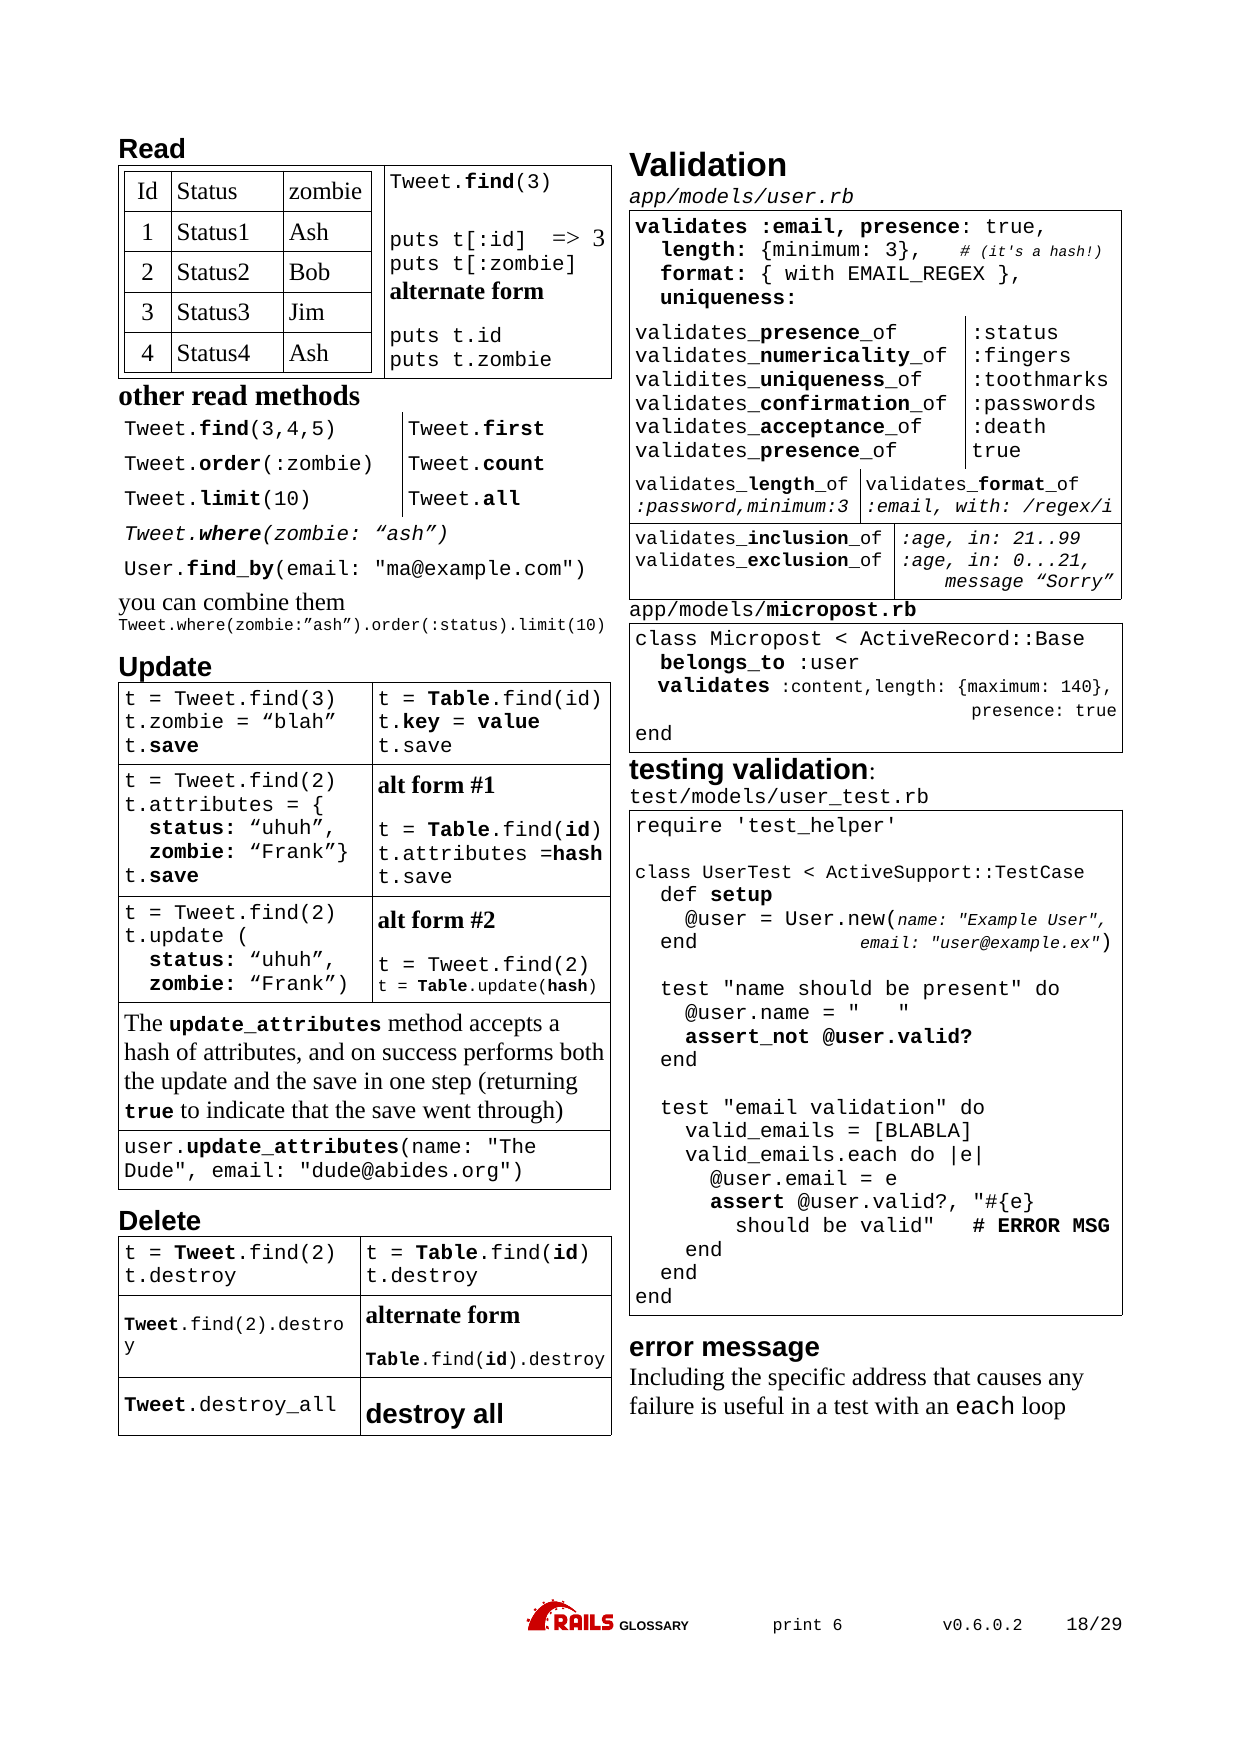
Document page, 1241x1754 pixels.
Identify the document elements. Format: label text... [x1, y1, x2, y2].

table_cell 1 [125, 212, 171, 251]
table_cell 2 [125, 252, 171, 292]
table_cell Tweet.where(zombie: “ash”) [118, 517, 596, 552]
table_header Tweet.find(3,4,5) [118, 412, 402, 447]
table_cell User.find_by(email: "ma@example.com") [118, 553, 596, 587]
table_cell validates_format_of :email, with: /regex/i [861, 469, 1121, 523]
table_cell Tweet.order(:zombie) [118, 447, 402, 482]
subtitle Read [118, 133, 611, 165]
table_header [119, 166, 384, 378]
subtitle Validation [629, 145, 1122, 183]
table_cell Status2 [172, 252, 283, 292]
table_cell alt form #1 t = Table.find(id) t.attributes =hash t.save [373, 765, 610, 896]
table_header t = Table.find(id) t.destroy [361, 1237, 611, 1295]
table_header zombie [284, 172, 371, 211]
table_cell Status1 [172, 212, 283, 251]
table_cell Status3 [172, 293, 283, 332]
subtitle error message [629, 1330, 1122, 1362]
text app/models/micropost.rb [629, 599, 1122, 622]
table_cell :status :fingers :toothmarks :passwords :death true [966, 316, 1121, 469]
text other read methods [118, 379, 611, 412]
table_cell alt form #2 t = Tweet.find(2) t = Table.update(hash) [373, 897, 610, 1002]
table_cell The update_attributes method accepts a hash of attributes, and on success performs both the update and the save in one step (returning true to indicate that the save went through) [119, 1003, 610, 1130]
table_cell validates_length_of :password,minimum:3 [630, 469, 860, 523]
table_cell Ash [284, 212, 371, 251]
text test/models/user_test.rb [629, 786, 1122, 809]
table_header Tweet.first [403, 412, 596, 447]
table_cell validates_inclusion_of validates_exclusion_of [630, 524, 894, 599]
table_cell Tweet.all [403, 482, 596, 517]
subtitle Update [118, 650, 611, 682]
table_cell validates_presence_of validates_numericality_of validites_uniqueness_of validates_confirmation_of validates_acceptance_of validates_presence_of [630, 316, 965, 469]
table_header t = Tweet.find(2) t.destroy [119, 1237, 360, 1295]
table_cell 4 [125, 333, 171, 372]
table_cell t = Tweet.find(2) t.update ( status: “uhuh”, zombie: “Frank”) [119, 897, 372, 1002]
table_header t = Tweet.find(3) t.zombie = “blah” t.save [119, 683, 372, 764]
text you can combine them [118, 587, 611, 616]
table_cell :age, in: 21..99 :age, in: 0...21, message “Sorry” [895, 524, 1121, 599]
table_header t = Table.find(id) t.key = value t.save [373, 683, 610, 764]
table_cell Tweet.find(2).destroy [119, 1296, 360, 1377]
table_cell Jim [284, 293, 371, 332]
table_cell Tweet.limit(10) [118, 482, 402, 517]
table_header Id [125, 172, 171, 211]
table_cell destroy all [361, 1378, 611, 1435]
table_cell 3 [125, 293, 171, 332]
table_cell t = Tweet.find(2) t.attributes = { status: “uhuh”, zombie: “Frank”} t.save [119, 765, 372, 896]
text testing validation: [629, 753, 1122, 786]
table_header Tweet.find(3) puts t[:id] => 3 puts t[:zombie] alternate form puts t.id puts t.zombie [385, 166, 611, 378]
table_cell alternate form Table.find(id).destroy [361, 1296, 611, 1377]
table_cell user.update_attributes(name: "The Dude", email: "dude@abides.org") [119, 1131, 610, 1189]
table_cell Tweet.count [403, 447, 596, 482]
text Including the specific address that causes any failure is useful in a test with an each loop [629, 1362, 1122, 1422]
table_header class Micropost < ActiveRecord::Base belongs_to :user validates :content,length: {maximum: 140}, presence: true end [630, 624, 1122, 752]
subtitle Delete [118, 1204, 611, 1236]
table_cell Ash [284, 333, 371, 372]
table_header validates :email, presence: true, length: {minimum: 3}, # (it's a hash!) format: { with EMAIL_REGEX }, uniqueness: [630, 211, 1121, 316]
table_cell Bob [284, 252, 371, 292]
table_header require 'test_helper' class UserTest < ActiveSupport::TestCase def setup @user = User.new(name: "Example User", end email: "user@example.ex") test "name should be present" do @user.name = " " assert_not @user.valid? end test "email validation" do valid_emails = [BLABLA] valid_emails.each do |e| @user.email = e assert @user.valid?, "#{e} should be valid" # ERROR MSG end end end [630, 811, 1122, 1315]
table_cell Tweet.destroy_all [119, 1378, 360, 1435]
table_header Status [172, 172, 283, 211]
text Tweet.where(zombie:”ash”).order(:status).limit(10) [118, 616, 611, 635]
text app/models/user.rb [629, 186, 1122, 210]
table_cell Status4 [172, 333, 283, 372]
